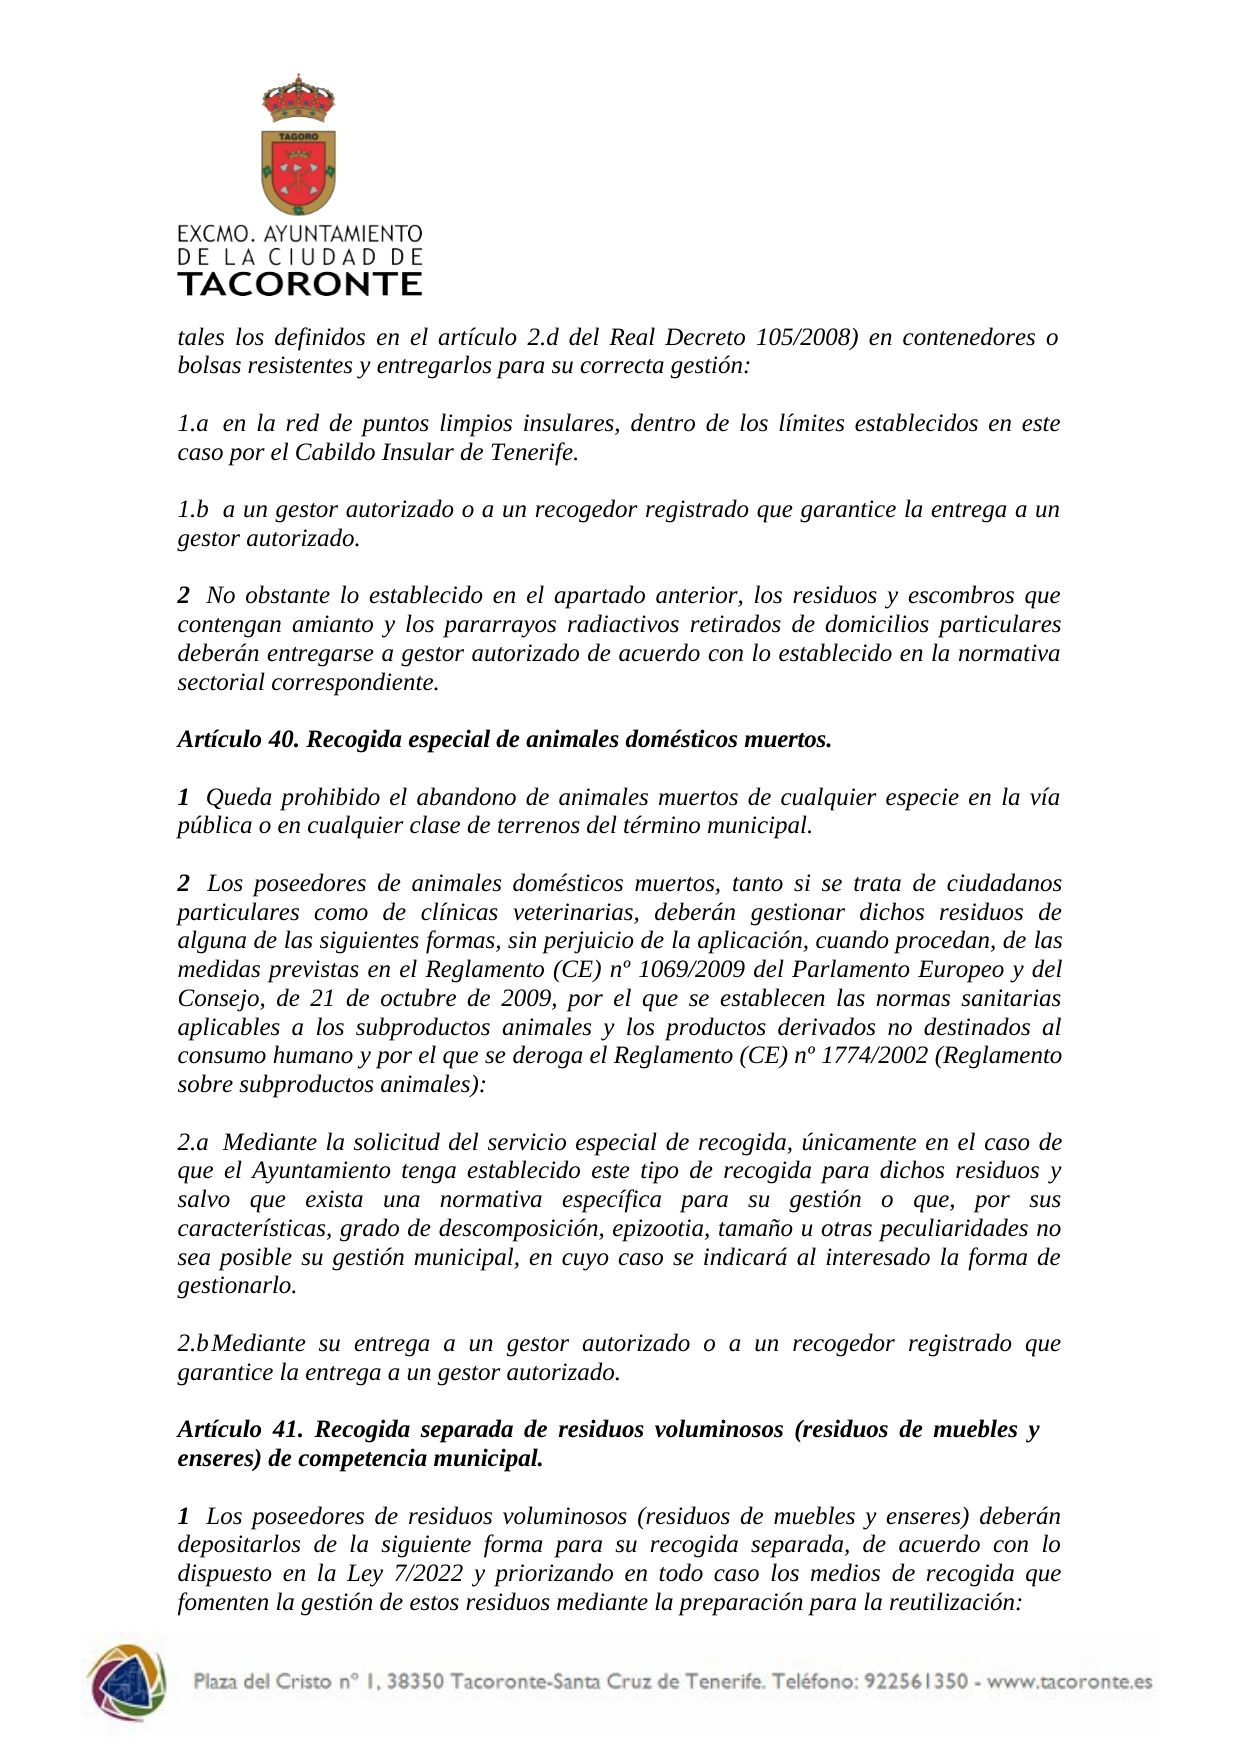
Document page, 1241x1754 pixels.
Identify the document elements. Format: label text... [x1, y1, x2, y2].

list Mediante la solicitud del servicio especial de recogida, únicamente en el caso de que el Ayuntamiento tenga establecido este tipo de recogida para dichos residuos y salvo que exista una normativa específica para su gestión o que, por sus características, grado de descomposición, epizootia, tamaño u otras peculiaridades no sea posible su gestión municipal, en cuyo caso se indicará al interesado la forma de gestionarlo. [177, 1127, 1063, 1299]
picture [177, 73, 422, 296]
list en la red de puntos limpios insulares, dentro de los límites establecidos en este caso por el Cabildo Insular de Tenerife. [177, 408, 1062, 466]
text tales los definidos en el artículo 2.d del Real Decreto 105/2008) en contenedores o bolsas resistentes y entregarlos para su correcta gestión: [177, 322, 1093, 379]
subtitle Artículo 40. Recogida especial de animales domésticos muertos. [177, 724, 1093, 753]
picture [80, 1631, 1163, 1737]
list Queda prohibido el abandono de animales muertos de cualquier especie en la vía pública o en cualquier clase de terrenos del término municipal. [177, 782, 1061, 839]
list a un gestor autorizado o a un recogedor registrado que garantice la entrega a un gestor autorizado. [177, 494, 1062, 552]
list Mediante su entrega a un gestor autorizado o a un recogedor registrado que garantice la entrega a un gestor autorizado. [177, 1328, 1062, 1386]
list Los poseedores de residuos voluminosos (residuos de muebles y enseres) deberán depositarlos de la siguiente forma para su recogida separada, de acuerdo con lo dispuesto en la Ley 7/2022 y priorizando en todo caso los medios de recogida que fomenten la gestión de estos residuos mediante la preparación para la reutilización: [177, 1501, 1062, 1616]
list Los poseedores de animales domésticos muertos, tanto si se trata de ciudadanos particulares como de clínicas veterinarias, deberán gestionar dichos residuos de alguna de las siguientes formas, sin perjuicio de la aplicación, cuando procedan, de las medidas previstas en el Reglamento (CE) nº 1069/2009 del Parlamento Europeo y del Consejo, de 21 de octubre de 2009, por el que se establecen las normas sanitarias aplicables a los subproductos animales y los productos derivados no destinados al consumo humano y por el que se deroga el Reglamento (CE) nº 1774/2002 (Reglamento sobre subproductos animales): [177, 868, 1063, 1098]
list No obstante lo establecido en el apartado anterior, los residuos y escombros que contengan amianto y los pararrayos radiactivos retirados de domicilios particulares deberán entregarse a gestor autorizado de acuerdo con lo establecido en la normativa sectorial correspondiente. [177, 581, 1062, 696]
subtitle Artículo 41. Recogida separada de residuos voluminosos (residuos de muebles y enseres) de competencia municipal. [177, 1414, 1093, 1472]
